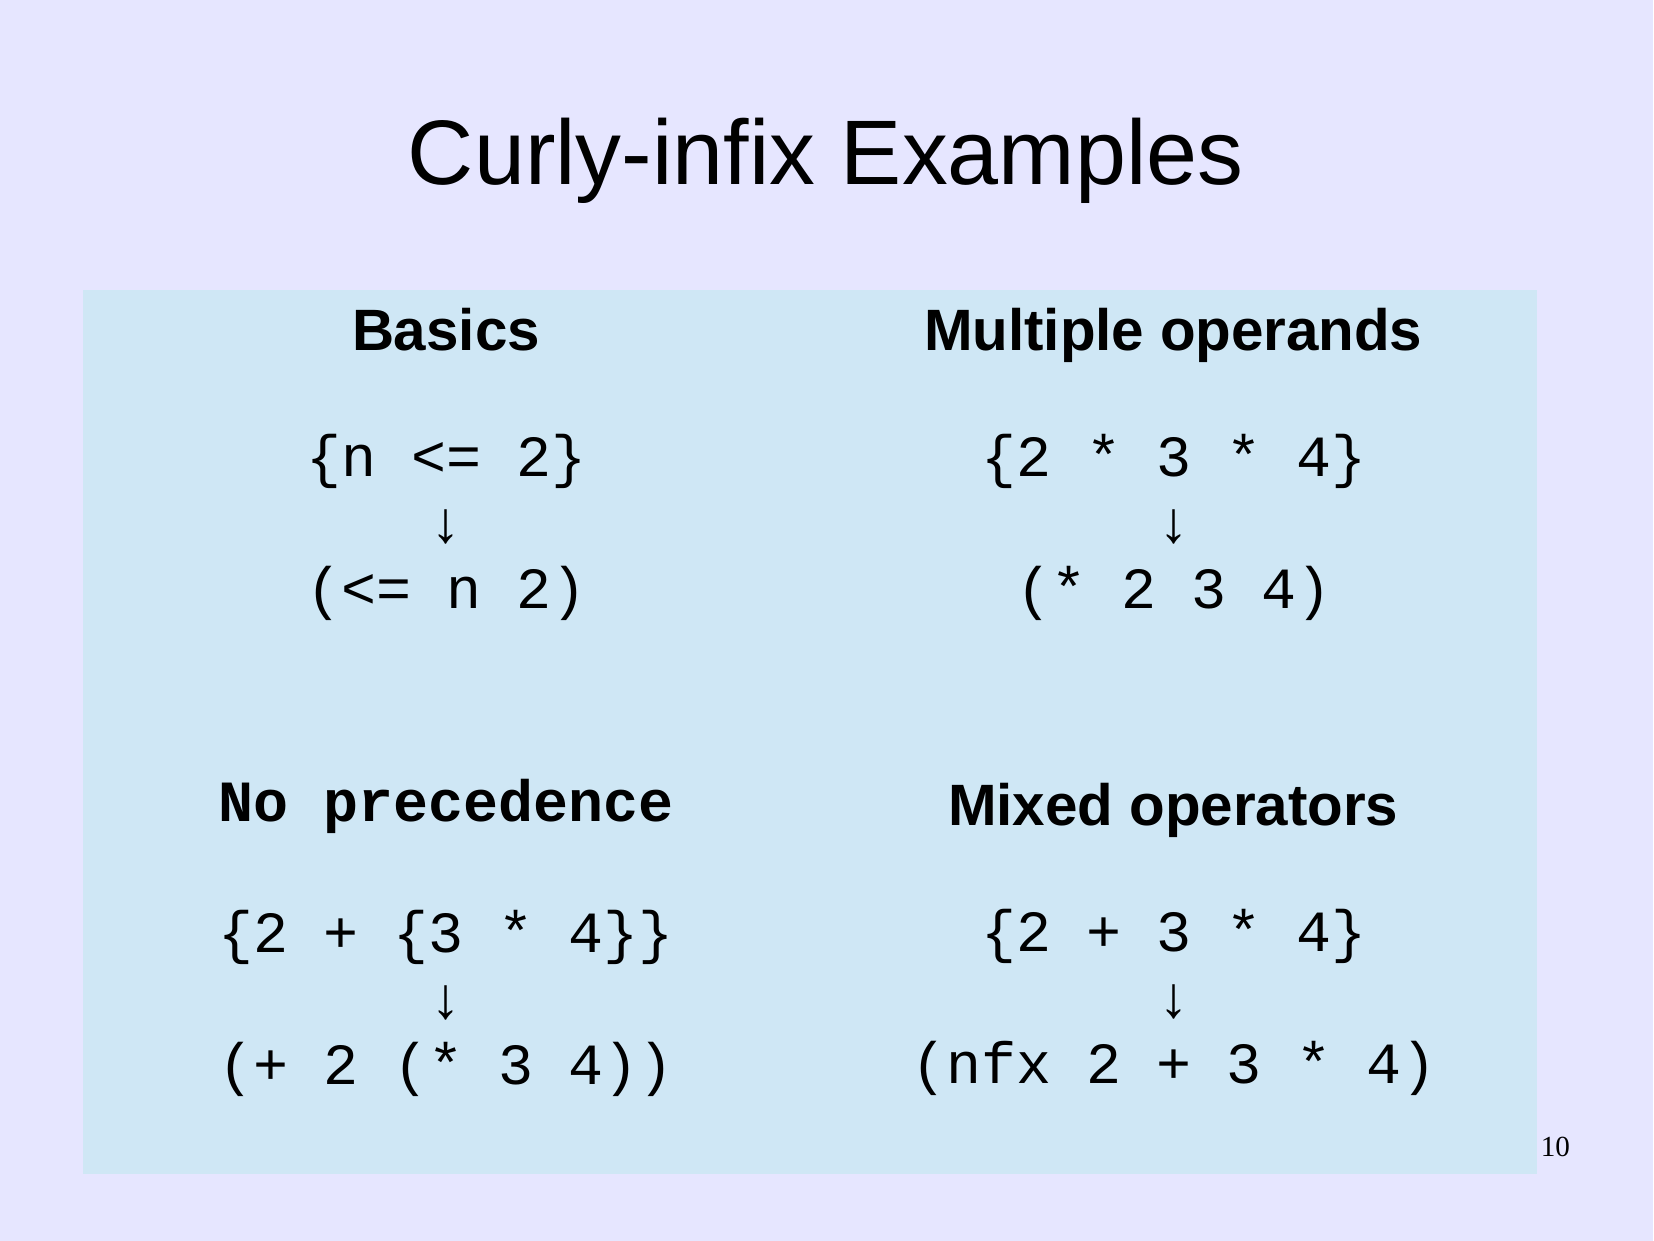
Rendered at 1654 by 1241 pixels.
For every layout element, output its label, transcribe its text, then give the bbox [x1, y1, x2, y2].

table_cell Mixed operators {2 + 3 * 4} ↓ (nfx 2 + 3 * 4) [810, 765, 1537, 1174]
table_header Basics {n <= 2} ↓ (<= n 2) [83, 290, 810, 765]
title Curly-infix Examples [82, 49, 1571, 257]
table_header Multiple operands {2 * 3 * 4} ↓ (* 2 3 4) [810, 290, 1537, 765]
table_cell No precedence {2 + {3 * 4}} ↓ (+ 2 (* 3 4)) [83, 765, 810, 1174]
